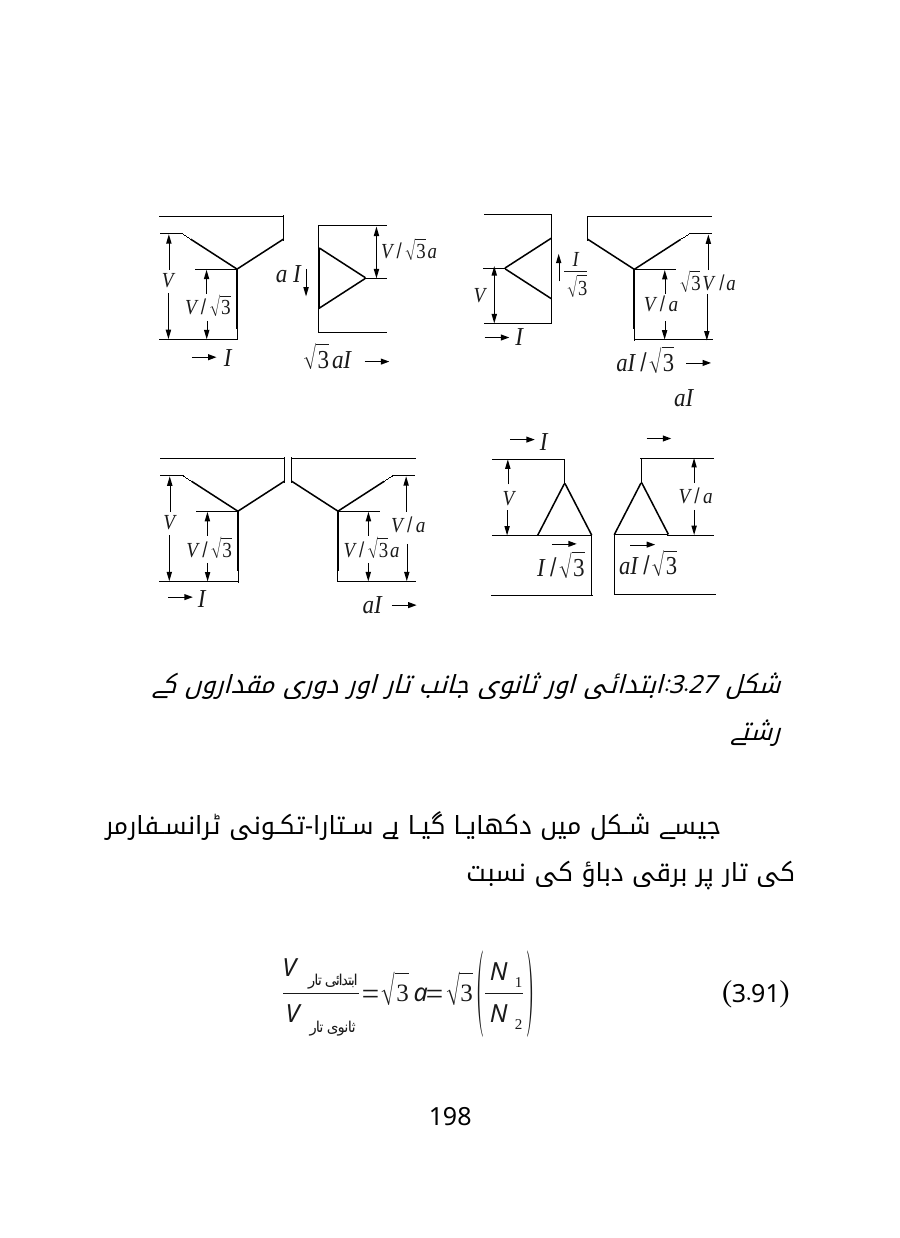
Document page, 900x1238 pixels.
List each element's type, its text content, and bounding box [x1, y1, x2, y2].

table_header (3.91) [702, 944, 795, 1057]
text شکل 3.27:ابتدائی اور ثانوی جانب تار اور دوری مقداروں کے رشتے [120, 181, 780, 756]
table_header [105, 944, 702, 1057]
text جیسے شکل میں دکھایا گیا ہے ستارا-تکونی ٹرانسفارمر کی تار پر برقی دباؤ کی نسبت [105, 802, 795, 897]
